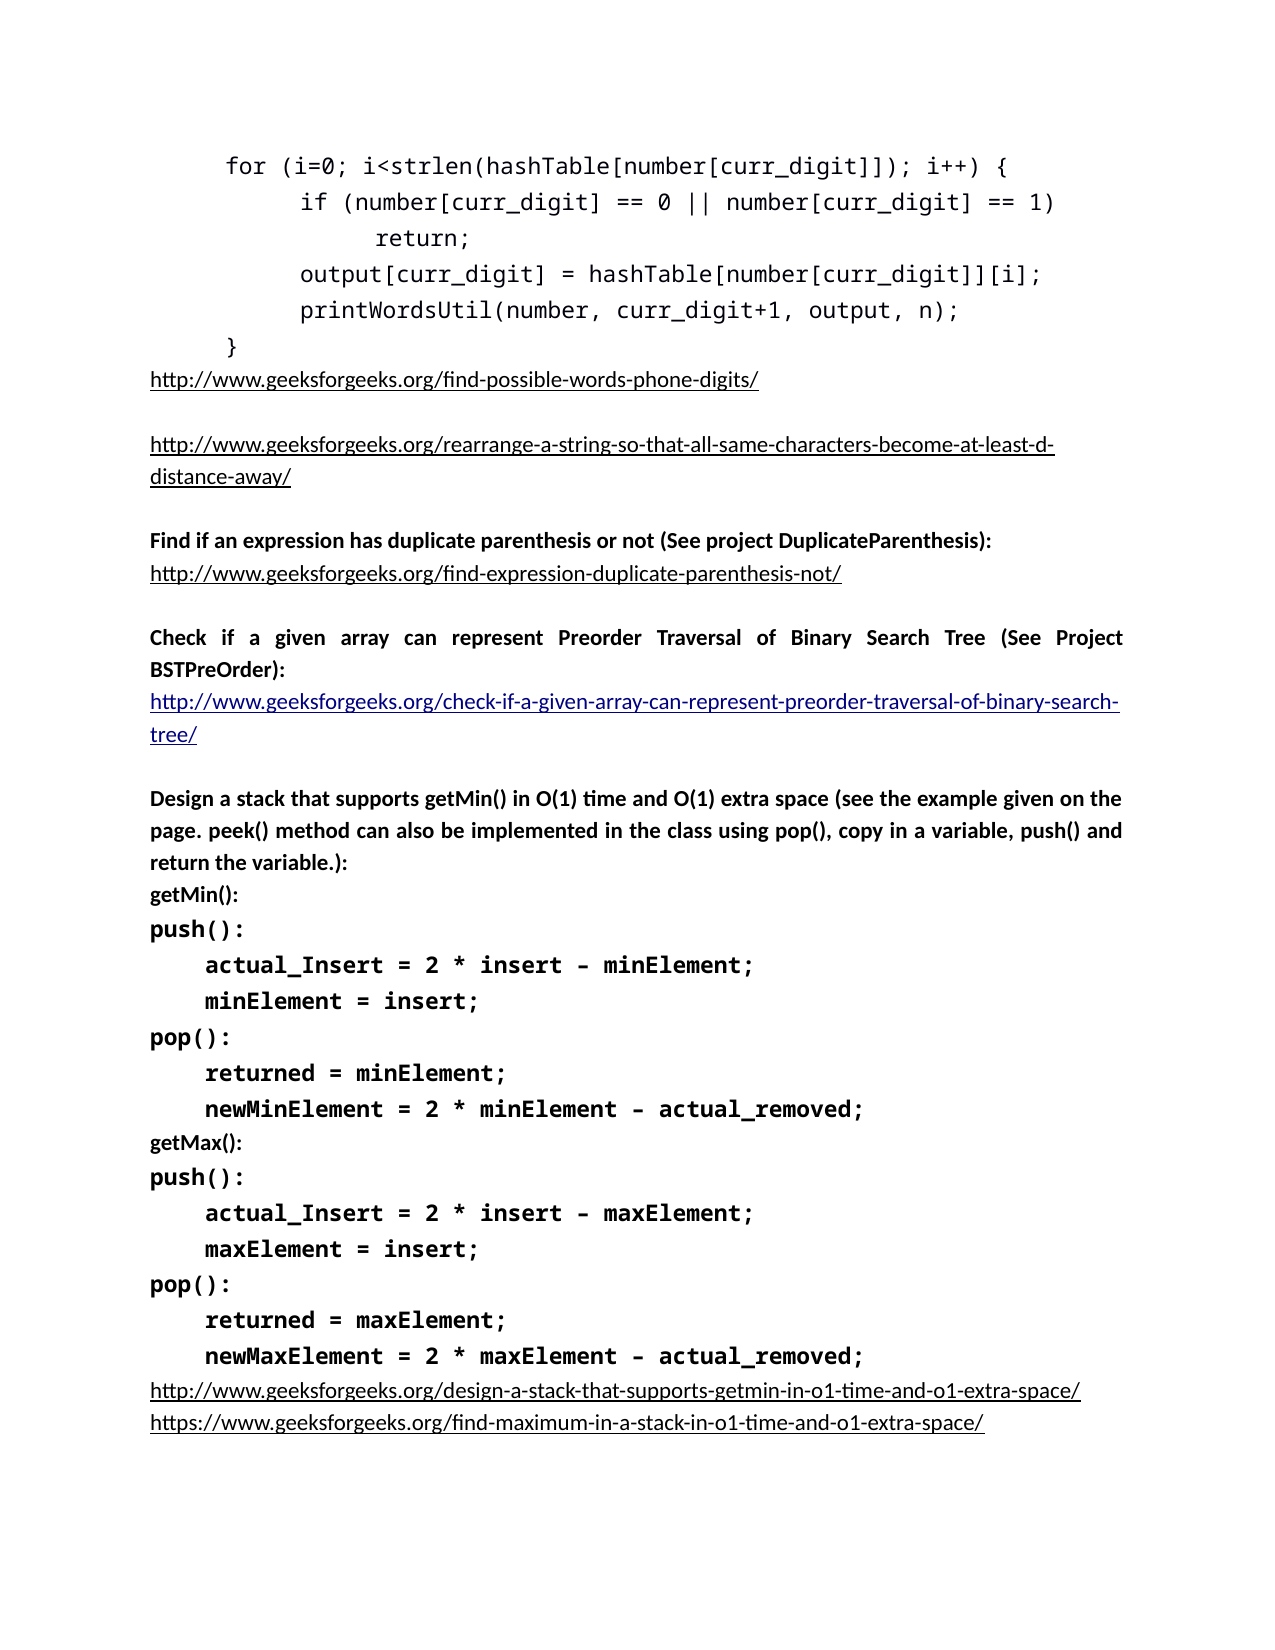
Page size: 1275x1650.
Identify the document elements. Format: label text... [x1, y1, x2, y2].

list for (i=0; i<strlen(hashTable[number[curr_digit]]); i++) { [150, 150, 1125, 181]
list http://www.geeksforgeeks.org/design-a-stack-that-supports-getmin-in-o1-time-and-o1-extra-space/ [150, 1376, 1125, 1404]
list newMaxElement = 2 * maxElement – actual_removed; [150, 1340, 1125, 1372]
list push(): [150, 913, 1125, 944]
list pop(): [150, 1268, 1125, 1300]
list https://www.geeksforgeeks.org/find-maximum-in-a-stack-in-o1-time-and-o1-extra-space/ [150, 1408, 1125, 1436]
list Find if an expression has duplicate parenthesis or not (See project DuplicateParenthesis): [150, 527, 1125, 554]
list printWordsUtil(number, curr_digit+1, output, n); [150, 294, 1125, 325]
list return; [150, 222, 1125, 253]
list newMinElement = 2 * minElement – actual_removed; [150, 1092, 1125, 1124]
list actual_Insert = 2 * insert – minElement; [150, 949, 1125, 980]
list } [150, 330, 1125, 361]
list actual_Insert = 2 * insert – maxElement; [150, 1197, 1125, 1228]
list http://www.geeksforgeeks.org/check-if-a-given-array-can-represent-preorder-traversal-of-binary-search-tree/ [150, 687, 1125, 748]
list maxElement = insert; [150, 1232, 1125, 1264]
list output[curr_digit] = hashTable[number[curr_digit]][i]; [150, 258, 1125, 289]
list Design a stack that supports getMin() in O(1) time and O(1) extra space (see the example given on the page. peek() method can also be implemented in the class using pop(), copy in a variable, push() and return the variable.): [150, 784, 1125, 876]
list http://www.geeksforgeeks.org/find-possible-words-phone-digits/ [150, 366, 1125, 394]
list Check if a given array can represent Preorder Traversal of Binary Search Tree (See Project BSTPreOrder): [150, 623, 1125, 683]
list pop(): [150, 1021, 1125, 1052]
list push(): [150, 1161, 1125, 1192]
list returned = maxElement; [150, 1304, 1125, 1336]
list getMin(): [150, 881, 1125, 909]
list minElement = insert; [150, 985, 1125, 1016]
list http://www.geeksforgeeks.org/rearrange-a-string-so-that-all-same-characters-become-at-least-d-distance-away/ [150, 430, 1125, 490]
list getMax(): [150, 1128, 1125, 1156]
list returned = minElement; [150, 1057, 1125, 1088]
list if (number[curr_digit] == 0 || number[curr_digit] == 1) [150, 186, 1125, 217]
list http://www.geeksforgeeks.org/find-expression-duplicate-parenthesis-not/ [150, 559, 1125, 587]
